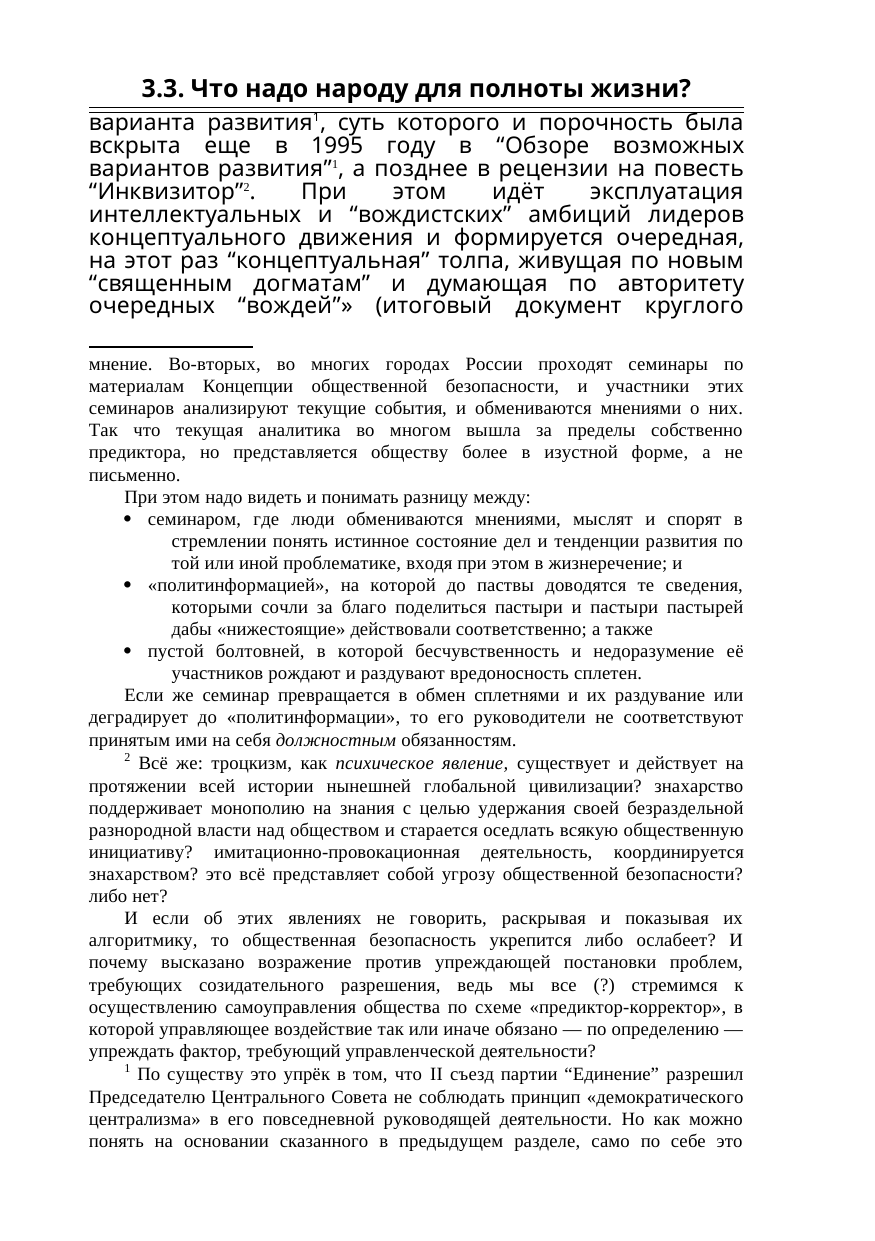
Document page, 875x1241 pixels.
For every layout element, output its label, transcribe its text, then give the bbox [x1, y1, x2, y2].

list И если об этих явлениях не говорить, раскрывая и показывая их алгоритмику, то общественная безопасность укрепится либо ослабеет? И почему высказано возражение против упреждающей постановки проблем, требующих созидательного разрешения, ведь мы все (?) стремимся к осуществлению самоуправления общества по схеме «предиктор-корректор», в которой управляющее воздействие так или иначе обязано — по определению — упреждать фактор, требующий управленческой деятельности? [89, 907, 744, 1061]
list При этом надо видеть и понимать разницу между: [89, 485, 744, 507]
list Если же семинар превращается в обмен сплетнями и их раздувание или деградирует до «полит­инфор­мации», то его руководители не соответствуют принятым ими на себя должностным обязанностям. [89, 684, 744, 750]
list семинаром, где люди обмениваются мнениями, мыслят и спорят в стремлении понять истинное состояние дел и тенденции развития по той или иной проблематике, входя при этом в жизнеречение; и [124, 507, 744, 573]
list По существу это упрёк в том, что II съезд партии “Единение” разрешил Председателю Центрального Совета не соблюдать принцип «демократического централизма» в его повседневной руководящей деятельности. Но как можно понять на основании сказанного в предыдущем разделе, само по себе это [89, 1061, 744, 1152]
list Всё же: троцкизм, как психическое явление, существует и действует на протяжении всей истории нынешней глобальной цивилизации? знахарство поддерживает монополию на знания с целью удержания своей безраздельной разнородной власти над обществом и старается оседлать всякую общественную инициативу? имитационно-провокационная деятельность, координируется знахарством? это всё представляет собой угрозу общественной безопасности? либо нет? [89, 750, 744, 907]
list мнение. Во-вторых, во многих городах России проходят семинары по материалам Концепции общественной безопасности, и участники этих семинаров анализируют текущие события, и обмениваются мнениями о них. Так что текущая аналитика во многом вышла за пределы собственно предиктора, но представляется обществу более в изустной форме, а не письменно. [89, 353, 744, 485]
list «политинформацией», на которой до паствы доводятся те сведения, которы­ми сочли за благо поделиться пастыри и пастыри пастырей дабы «ниже­сто­ящие» действовали соответственно; а также [124, 573, 744, 640]
list пустой болтовней, в которой бесчувственность и недоразумение её участников рождают и раздувают вредоносность сплетен. [124, 640, 744, 684]
text варианта развития, суть которого и порочность была вскрыта еще в 1995 году в “Об­зо­ре возможных вариантов развития”, а позднее в рецензии на повесть “Инквизитор”. При этом идёт эксплуатация интеллектуальных и “вождистских” амбиций лидеров концептуального дви­жения и формируется очередная, на этот раз “концептуальная” толпа, живущая по новым “священ­ным дог­ма­там” и думающая по авторитету очередных “вождей”» (итоговый документ круглого [89, 113, 744, 318]
